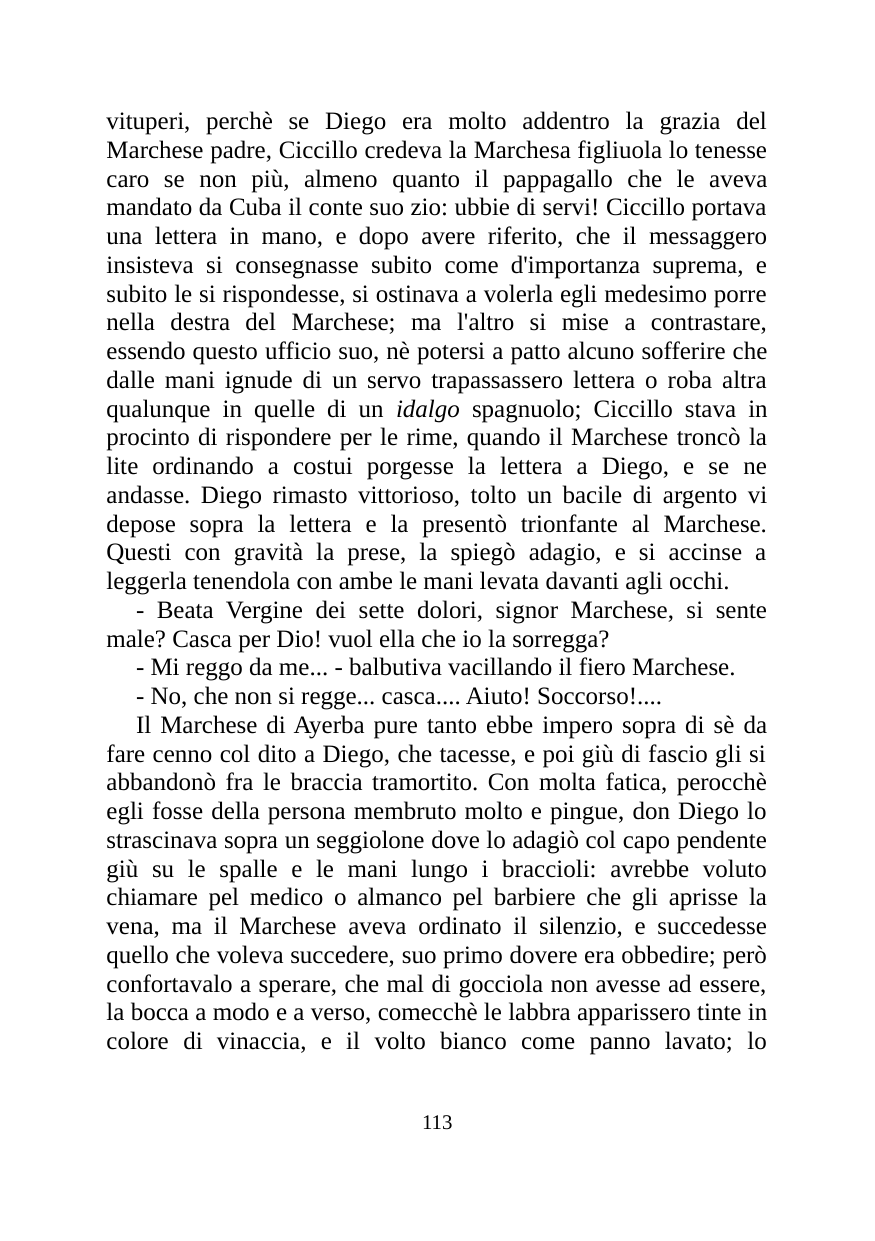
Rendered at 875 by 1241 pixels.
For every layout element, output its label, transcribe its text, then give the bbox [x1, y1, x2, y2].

text Il Marchese di Ayerba pure tanto ebbe impero sopra di sè da fare cenno col dito a Diego, che tacesse, e poi giù di fascio gli si abbandonò fra le braccia tramortito. Con molta fatica, perocchè egli fosse della persona membruto molto e pingue, don Diego lo strascinava sopra un seggiolone dove lo adagiò col capo pendente giù su le spalle e le mani lungo i braccioli: avrebbe voluto chiamare pel medico o almanco pel barbiere che gli aprisse la vena, ma il Marchese aveva ordinato il silenzio, e succedesse quello che voleva succedere, suo primo dovere era obbedire; però confortavalo a sperare, che mal di gocciola non avesse ad essere, la bocca a modo e a verso, comecchè le labbra apparissero tinte in colore di vinaccia, e il volto bianco come panno lavato; lo [106, 710, 768, 1055]
text - Beata Vergine dei sette dolori, signor Marchese, si sente male? Casca per Dio! vuol ella che io la sorregga? [106, 595, 768, 652]
text - No, che non si regge... casca.... Aiuto! Soccorso!.... [106, 681, 768, 710]
text - Mi reggo da me... - balbutiva vacillando il fiero Marchese. [106, 652, 768, 681]
text vituperi, perchè se Diego era molto addentro la grazia del Marchese padre, Ciccillo credeva la Marchesa figliuola lo tenesse caro se non più, almeno quanto il pappagallo che le aveva mandato da Cuba il conte suo zio: ubbie di servi! Ciccillo portava una lettera in mano, e dopo avere riferito, che il messaggero insisteva si consegnasse subito come d'importanza suprema, e subito le si rispondesse, si ostinava a volerla egli medesimo porre nella destra del Marchese; ma l'altro si mise a contrastare, essendo questo ufficio suo, nè potersi a patto alcuno sofferire che dalle mani ignude di un servo trapassassero lettera o roba altra qualunque in quelle di un idalgo spagnuolo; Ciccillo stava in procinto di rispondere per le rime, quando il Marchese troncò la lite ordinando a costui porgesse la lettera a Diego, e se ne andasse. Diego rimasto vittorioso, tolto un bacile di argento vi depose sopra la lettera e la presentò trionfante al Marchese. Questi con gravità la prese, la spiegò adagio, e si accinse a leggerla tenendola con ambe le mani levata davanti agli occhi. [106, 106, 768, 595]
